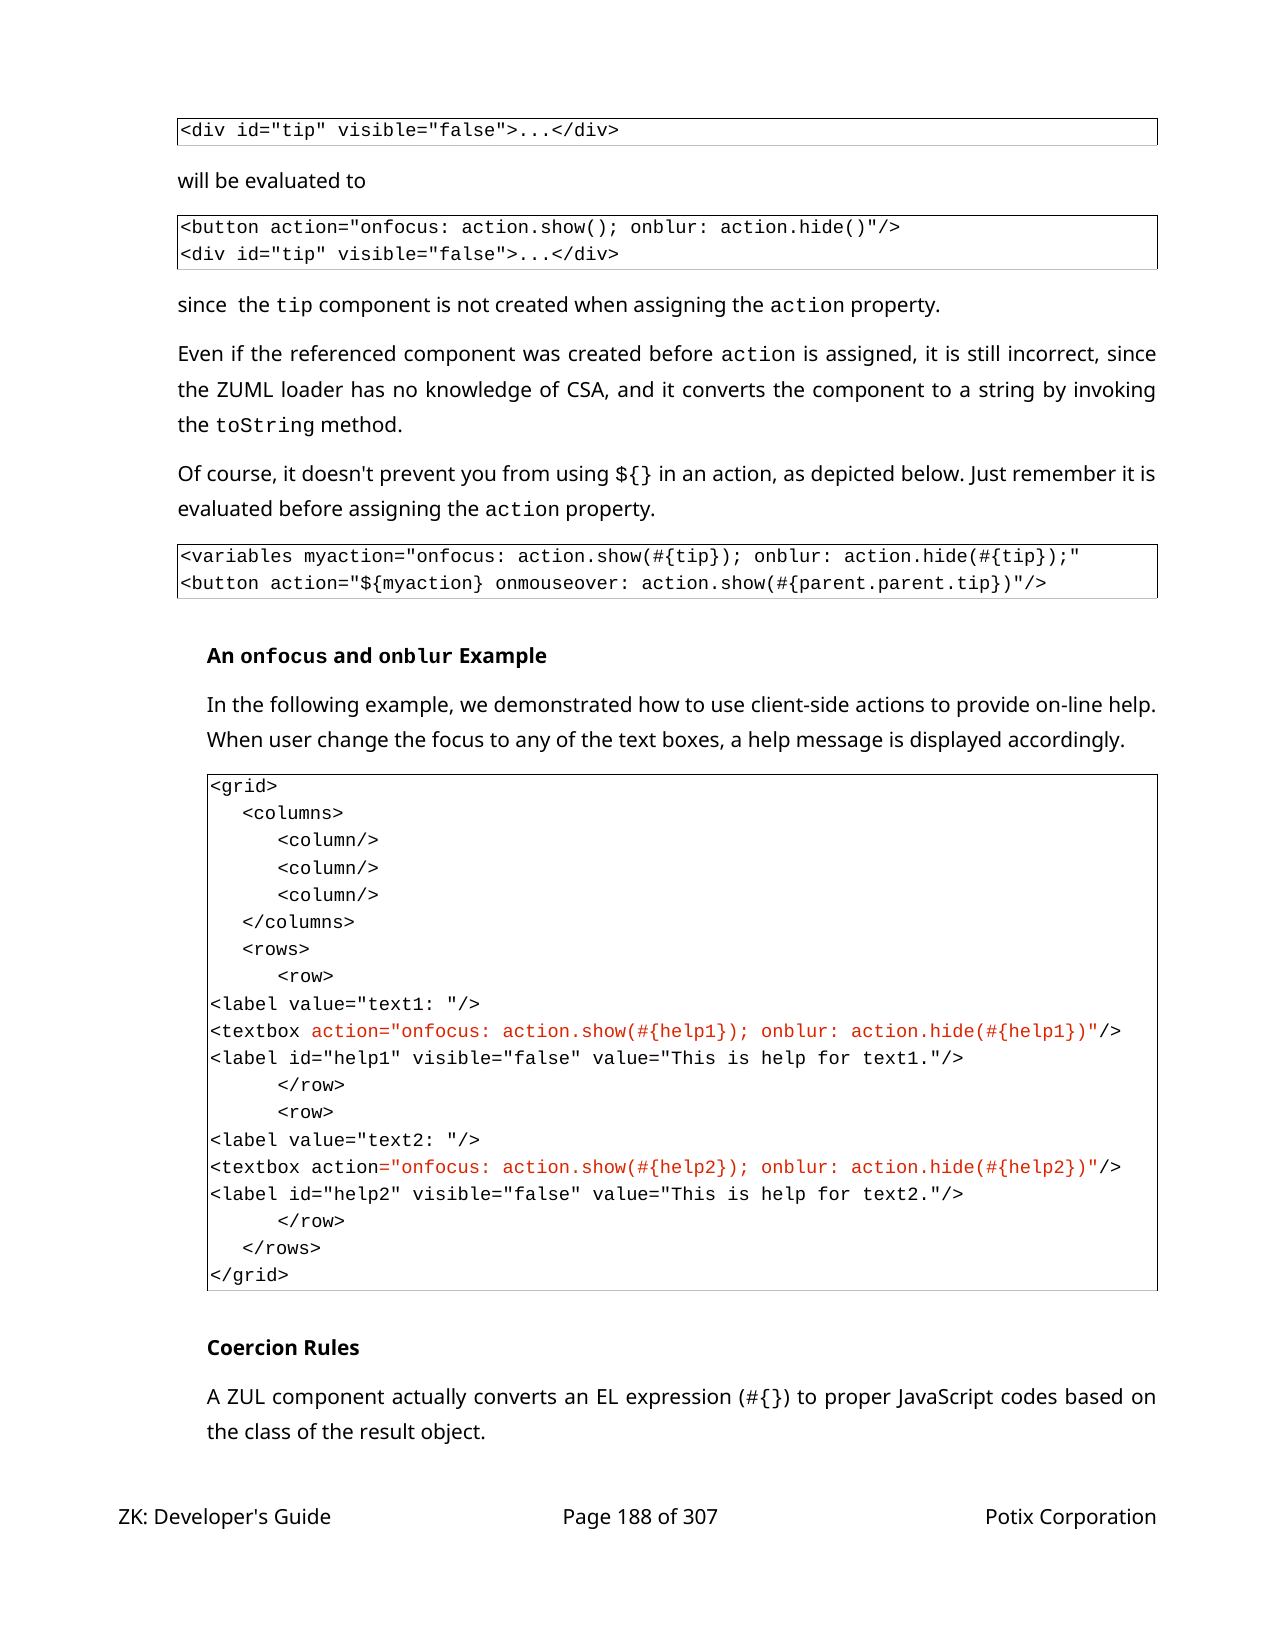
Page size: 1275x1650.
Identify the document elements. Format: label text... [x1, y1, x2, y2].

text In the following example, we demonstrated how to use client-side actions to provide on-line help. When user change the focus to any of the text boxes, a help message is displayed accordingly. [207, 690, 1157, 753]
subtitle An onfocus and onblur Example [207, 641, 1157, 669]
text Of course, it doesn't prevent you from using ${} in an action, as depicted below. Just remember it is evaluated before assigning the action property. [177, 459, 1157, 523]
text <label id="help1" visible="false" value="This is help for text1."/> [208, 1046, 1157, 1070]
text <button action="${myaction} onmouseover: action.show(#{parent.parent.tip})"/> [178, 571, 1157, 598]
text <label value="text1: "/> [208, 991, 1157, 1016]
text <button action="onfocus: action.show(); onblur: action.hide()"/> [178, 216, 1157, 239]
text </row> [208, 1209, 1157, 1233]
text <row> [208, 1100, 1157, 1124]
text <column/> [208, 828, 1157, 853]
text </columns> [208, 910, 1157, 934]
text <textbox action="onfocus: action.show(#{help2}); onblur: action.hide(#{help2})"/> [208, 1154, 1157, 1179]
text <grid> [208, 775, 1157, 798]
text <div id="tip" visible="false">...</div> [178, 242, 1157, 269]
text <column/> [208, 856, 1157, 880]
text <label id="help2" visible="false" value="This is help for text2."/> [208, 1182, 1157, 1206]
text </grid> [208, 1263, 1157, 1290]
text <row> [208, 964, 1157, 988]
text Even if the referenced component was created before action is assigned, it is still incorrect, since the ZUML loader has no knowledge of CSA, and it converts the component to a string by invoking the toString method. [177, 339, 1157, 438]
text <div id="tip" visible="false">...</div> [178, 119, 1157, 145]
text </row> [208, 1073, 1157, 1097]
text will be evaluated to [177, 166, 1157, 194]
text A ZUL component actually converts an EL expression (#{}) to proper JavaScript codes based on the class of the result object. [207, 1382, 1157, 1446]
text <column/> [208, 883, 1157, 907]
text <textbox action="onfocus: action.show(#{help1}); onblur: action.hide(#{help1})"/> [208, 1019, 1157, 1043]
text </rows> [208, 1236, 1157, 1260]
text <columns> [208, 801, 1157, 825]
subtitle Coercion Rules [207, 1333, 1157, 1361]
text <label value="text2: "/> [208, 1127, 1157, 1152]
text <variables myaction="onfocus: action.show(#{tip}); onblur: action.hide(#{tip});" [178, 545, 1157, 568]
text <rows> [208, 937, 1157, 961]
text since the tip component is not created when assigning the action property. [177, 290, 1157, 318]
